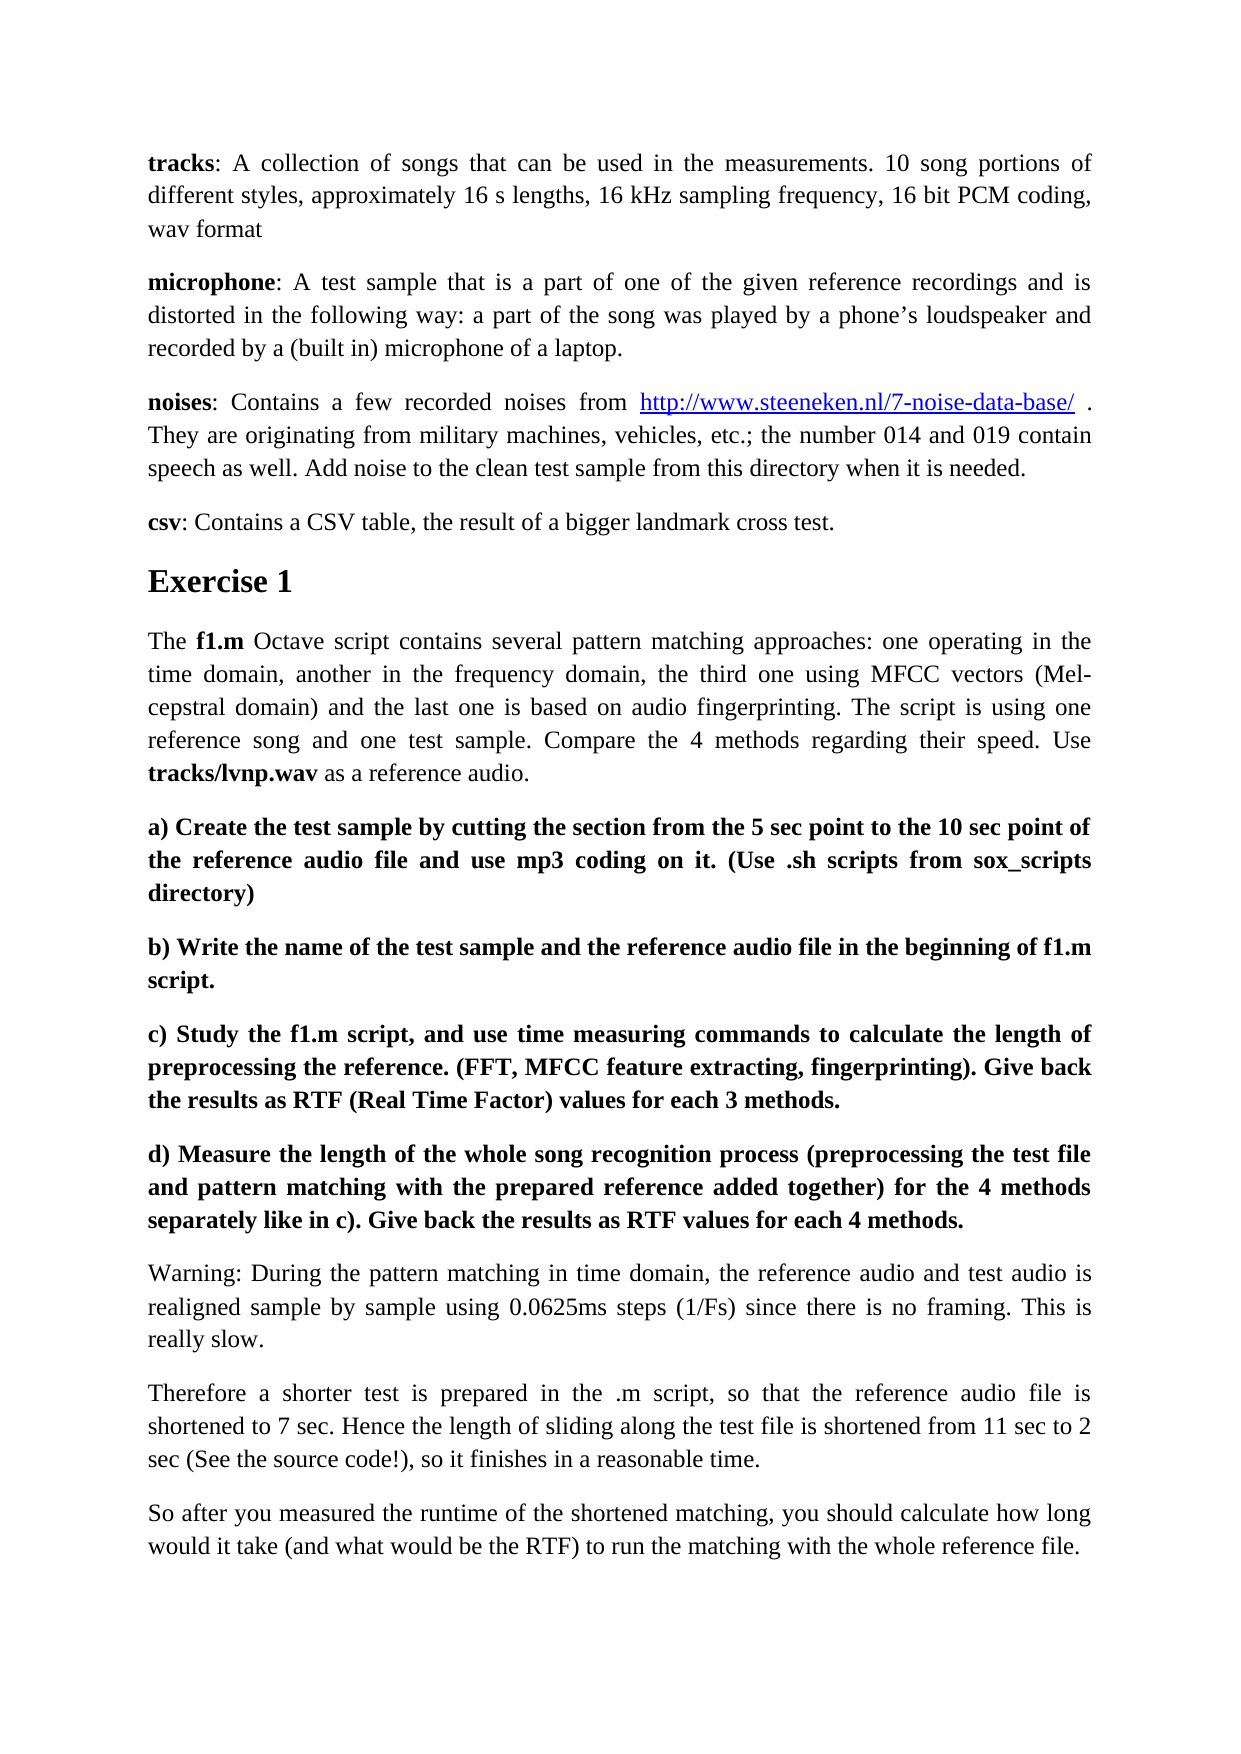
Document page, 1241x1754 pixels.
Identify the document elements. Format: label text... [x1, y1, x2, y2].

text Therefore a shorter test is prepared in the .m script, so that the reference audio file is shortened to 7 sec. Hence the length of sliding along the test file is shortened from 11 sec to 2 sec (See the source code!), so it finishes in a reasonable time. [148, 1378, 1093, 1473]
text Exercise 1 [148, 561, 1093, 599]
text Warning: During the pattern matching in time domain, the reference audio and test audio is realigned sample by sample using 0.0625ms steps (1/Fs) since there is no framing. This is really slow. [148, 1258, 1093, 1353]
text The f1.m Octave script contains several pattern matching approaches: one operating in the time domain, another in the frequency domain, the third one using MFCC vectors (Mel-cepstral domain) and the last one is based on audio fingerprinting. The script is using one reference song and one test sample. Compare the 4 methods regarding their speed. Use tracks/lvnp.wav as a reference audio. [148, 626, 1093, 787]
text So after you measured the runtime of the shortened matching, you should calculate how long would it take (and what would be the RTF) to run the matching with the whole reference file. [148, 1498, 1093, 1560]
text d) Measure the length of the whole song recognition process (preprocessing the test file and pattern matching with the prepared reference added together) for the 4 methods separately like in c). Give back the results as RTF values for each 4 methods. [148, 1139, 1093, 1233]
text a) Create the test sample by cutting the section from the 5 sec point to the 10 sec point of the reference audio file and use mp3 coding on it. (Use .sh scripts from sox_scripts directory) [148, 812, 1093, 907]
text noises: Contains a few recorded noises from http://www.steeneken.nl/7-noise-data-base/ . They are originating from military machines, vehicles, etc.; the number 014 and 019 contain speech as well. Add noise to the clean test sample from this directory when it is needed. [148, 387, 1093, 482]
text microphone: A test sample that is a part of one of the given reference recordings and is distorted in the following way: a part of the song was played by a phone’s loudspeaker and recorded by a (built in) microphone of a laptop. [148, 267, 1093, 362]
text c) Study the f1.m script, and use time measuring commands to calculate the length of preprocessing the reference. (FFT, MFCC feature extracting, fingerprinting). Give back the results as RTF (Real Time Factor) values for each 3 methods. [148, 1019, 1093, 1113]
text b) Write the name of the test sample and the reference audio file in the beginning of f1.m script. [148, 932, 1093, 994]
text csv: Contains a CSV table, the result of a bigger landmark cross test. [148, 507, 1093, 536]
text tracks: A collection of songs that can be used in the measurements. 10 song portions of different styles, approximately 16 s lengths, 16 kHz sampling frequency, 16 bit PCM coding, wav format [148, 148, 1093, 242]
